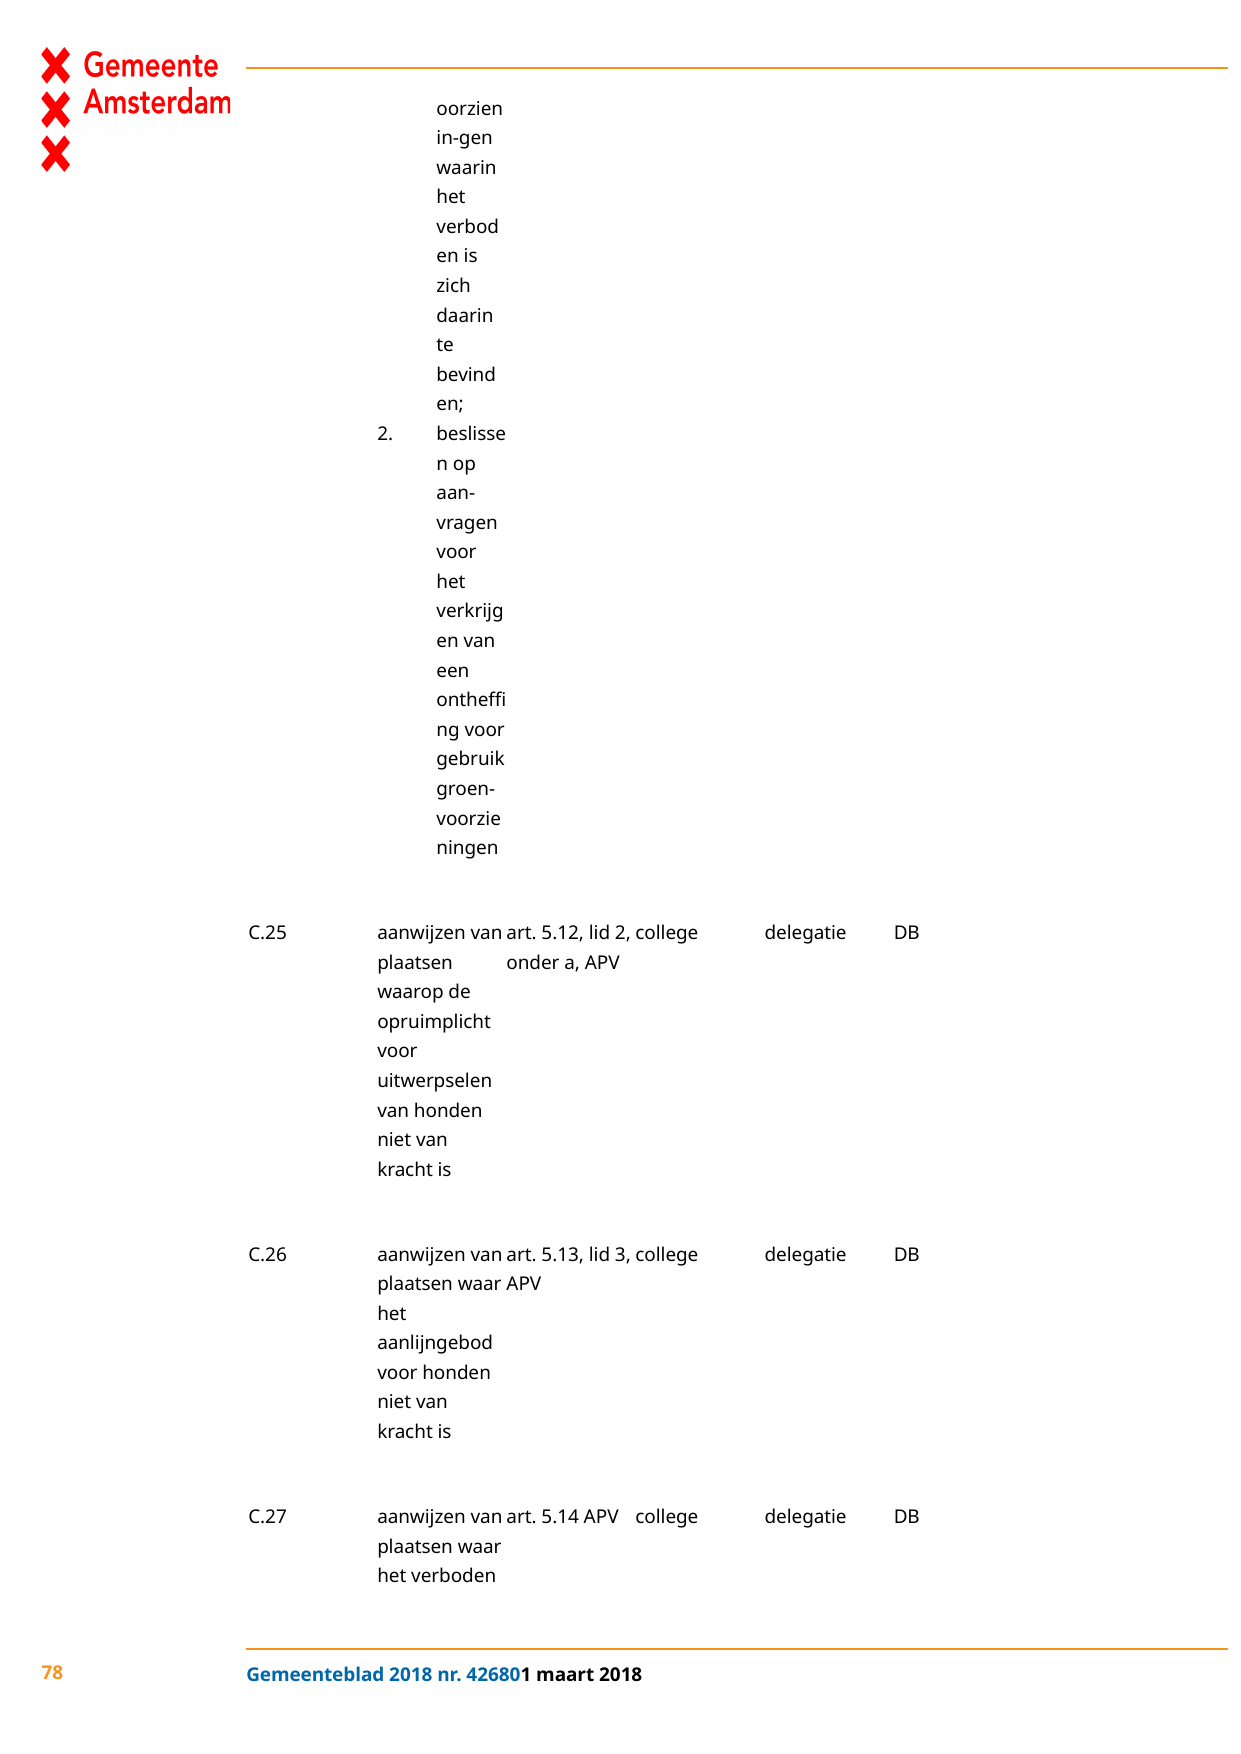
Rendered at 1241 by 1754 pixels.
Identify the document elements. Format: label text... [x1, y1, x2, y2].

table_cell [764, 95, 893, 890]
table_cell aanwijzen van plaatsen waar het aanlijngebod voor honden niet van kracht is [377, 1211, 506, 1474]
table_cell [506, 95, 635, 890]
table_cell college [635, 1474, 764, 1588]
picture [41, 47, 231, 172]
table_cell college [635, 890, 764, 1211]
table_cell art. 5.12, lid 2, onder a, APV [506, 890, 635, 1211]
table_cell C.27 [248, 1474, 377, 1588]
table_cell DB [894, 1211, 1022, 1474]
table_cell college [635, 1211, 764, 1474]
table_cell DB [894, 1474, 1022, 1588]
table_cell DB [894, 890, 1022, 1211]
table_cell delegatie [764, 890, 893, 1211]
table_cell art. 5.14 APV [506, 1474, 635, 1588]
table_cell oorzienin-gen waarin het verboden is zich daarin te bevinden; beslissen op aan-vragen voor het verkrijgen van een ontheffing voor gebruik groen-voorzieningen [377, 95, 506, 890]
table_cell aanwijzen van plaatsen waar het verboden [377, 1474, 506, 1588]
table_cell delegatie [764, 1474, 893, 1588]
table_cell delegatie [764, 1211, 893, 1474]
table_cell C.26 [248, 1211, 377, 1474]
table_cell C.25 [248, 890, 377, 1211]
table_cell [1023, 890, 1152, 1211]
table_cell [248, 95, 377, 890]
table_cell art. 5.13, lid 3, APV [506, 1211, 635, 1474]
table_cell [1023, 1211, 1152, 1474]
table_cell [1023, 95, 1152, 890]
table_cell [635, 95, 764, 890]
table_cell aanwijzen van plaatsen waarop de opruimplicht voor uitwerpselen van honden niet van kracht is [377, 890, 506, 1211]
table_cell [894, 95, 1022, 890]
table_cell [1023, 1474, 1152, 1588]
